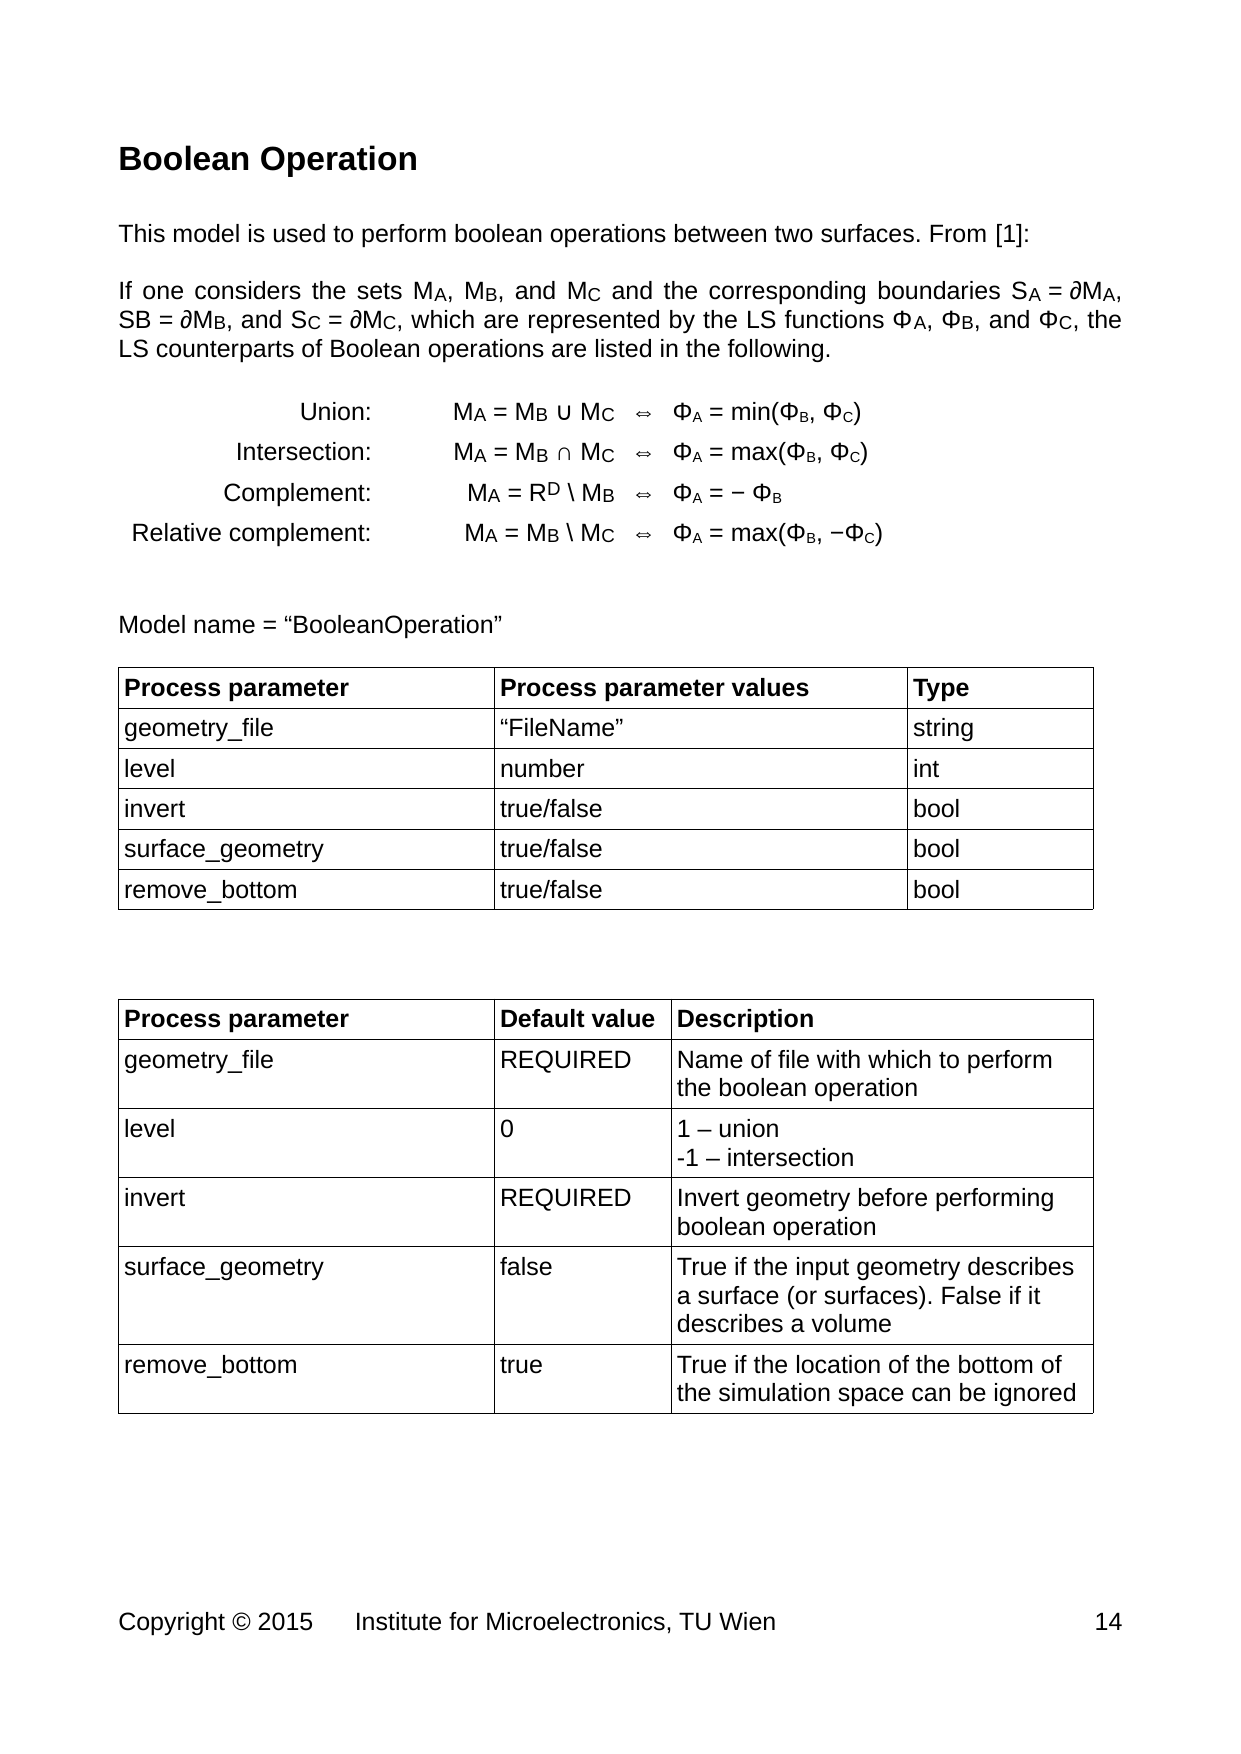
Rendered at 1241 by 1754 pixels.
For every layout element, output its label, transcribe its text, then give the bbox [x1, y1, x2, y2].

text If one considers the sets MA, MB, and MC and the corresponding boundaries SA = ∂MA, SB = ∂MB, and SC = ∂MC, which are represented by the LS functions ΦA, ΦB, and ΦC, the LS counterparts of Boolean operations are listed in the following. [118, 276, 1122, 363]
table_cell MA = RD \ MB [378, 472, 620, 512]
table_cell level [119, 749, 494, 788]
table_header ΦA = min(ΦB, ΦC) [667, 391, 1123, 432]
table_cell geometry_file [119, 709, 494, 748]
table_header Description [672, 1000, 1093, 1039]
table_cell ΦA = max(ΦB, −ΦC) [667, 512, 1123, 552]
table_cell surface_geometry [119, 830, 494, 869]
table_cell ΦA = max(ΦB, ΦC) [667, 432, 1123, 472]
table_cell Name of file with which to perform the boolean operation [672, 1040, 1093, 1108]
table_cell string [908, 709, 1093, 748]
table_cell bool [908, 870, 1093, 909]
table_cell number [495, 749, 907, 788]
table_cell 0 [495, 1109, 671, 1177]
table_header Process parameter [119, 1000, 494, 1039]
table_cell True if the input geometry describes a surface (or surfaces). False if it describes a volume [672, 1247, 1093, 1344]
table_cell true/false [495, 870, 907, 909]
table_cell bool [908, 830, 1093, 869]
table_cell ⇔ [620, 512, 667, 552]
table_cell REQUIRED [495, 1040, 671, 1108]
text This model is used to perform boolean operations between two surfaces. From [1]: [118, 219, 1122, 248]
table_cell surface_geometry [119, 1247, 494, 1344]
table_cell ⇔ [620, 432, 667, 472]
table_header MA = MB ∪ MC [378, 391, 620, 432]
table_cell Invert geometry before performing boolean operation [672, 1178, 1093, 1246]
table_cell Complement: [118, 472, 377, 512]
table_cell MA = MB ∩ MC [378, 432, 620, 472]
table_cell ΦA = − ΦB [667, 472, 1123, 512]
table_cell Intersection: [118, 432, 377, 472]
table_cell MA = MB \ MC [378, 512, 620, 552]
text Model name = “BooleanOperation” [118, 610, 1122, 638]
table_header Process parameter [119, 668, 494, 707]
table_cell bool [908, 789, 1093, 828]
subtitle Boolean Operation [118, 139, 1122, 178]
table_cell ⇔ [620, 472, 667, 512]
table_cell True if the location of the bottom of the simulation space can be ignored [672, 1345, 1093, 1413]
table_cell level [119, 1109, 494, 1177]
table_header Default value [495, 1000, 671, 1039]
table_cell REQUIRED [495, 1178, 671, 1246]
table_cell remove_bottom [119, 870, 494, 909]
table_cell false [495, 1247, 671, 1344]
table_cell remove_bottom [119, 1345, 494, 1413]
table_cell true [495, 1345, 671, 1413]
table_cell 1 – union -1 – intersection [672, 1109, 1093, 1177]
table_cell true/false [495, 789, 907, 828]
table_cell “FileName” [495, 709, 907, 748]
table_cell invert [119, 1178, 494, 1246]
table_cell invert [119, 789, 494, 828]
table_cell geometry_file [119, 1040, 494, 1108]
table_cell Relative complement: [118, 512, 377, 552]
table_cell int [908, 749, 1093, 788]
table_cell true/false [495, 830, 907, 869]
table_header ⇔ [620, 391, 667, 432]
table_header Type [908, 668, 1093, 707]
table_header Process parameter values [495, 668, 907, 707]
table_header Union: [118, 391, 377, 432]
